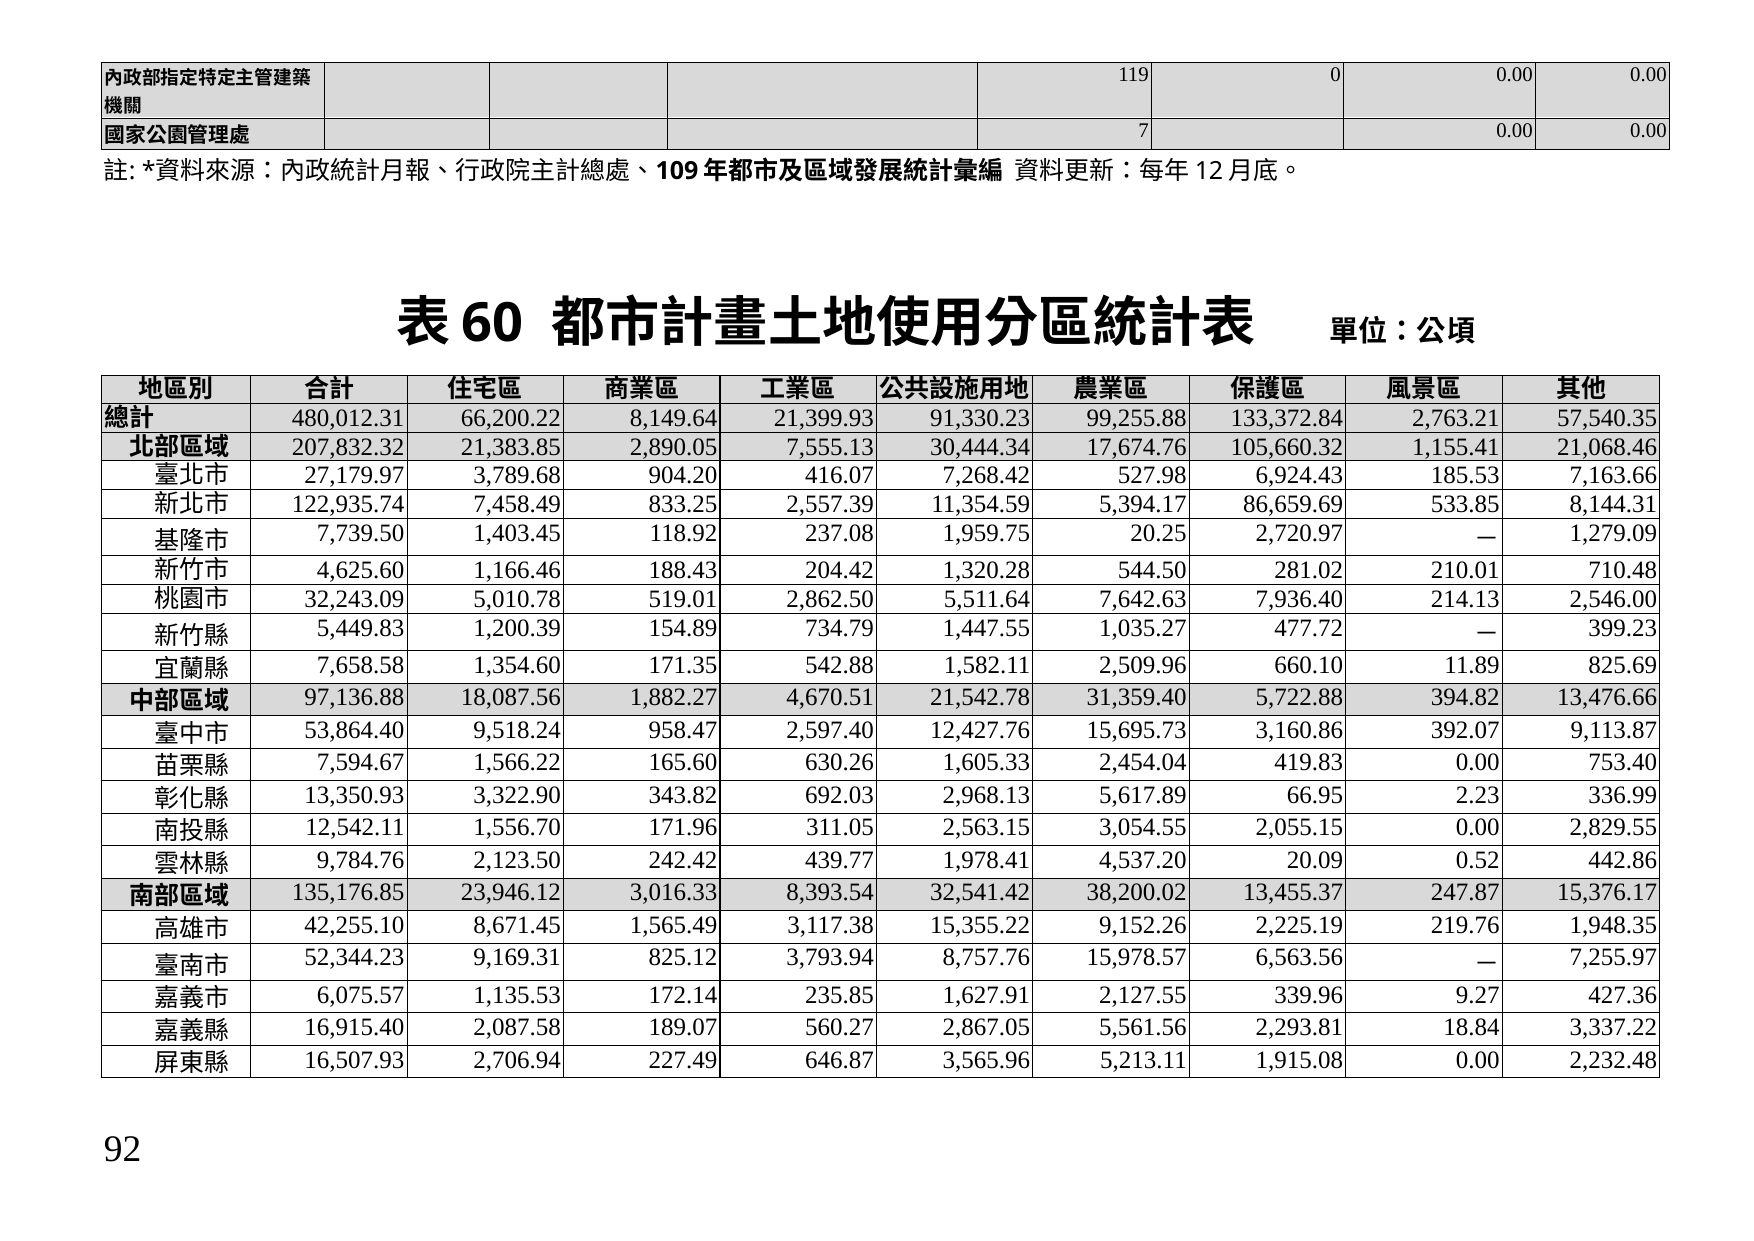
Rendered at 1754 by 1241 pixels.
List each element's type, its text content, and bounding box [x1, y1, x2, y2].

table_cell 172.14 [564, 981, 719, 1012]
table_cell 53,864.40 [251, 716, 407, 747]
table_cell 105,660.32 [1190, 433, 1345, 460]
table_header 商業區 [564, 376, 719, 403]
table_cell 北部區域 [102, 433, 250, 460]
table_cell 247.87 [1346, 879, 1502, 910]
table_header 工業區 [721, 376, 876, 403]
table_cell 692.03 [721, 781, 876, 812]
table_cell 2,232.48 [1503, 1046, 1659, 1077]
table_cell 21,068.46 [1503, 433, 1659, 460]
table_cell 11.89 [1346, 651, 1502, 682]
table_cell 339.96 [1190, 981, 1345, 1012]
table_cell 彰化縣 [102, 781, 250, 812]
table_cell 2,968.13 [877, 781, 1032, 812]
table_cell [668, 63, 977, 117]
table_cell 1,605.33 [877, 749, 1032, 780]
table_cell 5,213.11 [1033, 1046, 1189, 1077]
table_cell 13,350.93 [251, 781, 407, 812]
table_cell 嘉義市 [102, 981, 250, 1012]
table_cell 嘉義縣 [102, 1013, 250, 1045]
table_cell [1152, 119, 1343, 149]
table_cell 15,978.57 [1033, 944, 1189, 980]
table_cell 710.48 [1503, 556, 1659, 584]
table_cell 207,832.32 [251, 433, 407, 460]
table_cell 7,555.13 [721, 433, 876, 460]
table_cell 542.88 [721, 651, 876, 682]
table_cell 0.00 [1346, 814, 1502, 845]
table_cell 91,330.23 [877, 404, 1032, 432]
table_cell 新北市 [102, 490, 250, 518]
table_cell 臺中市 [102, 716, 250, 747]
table_cell 9,169.31 [408, 944, 563, 980]
table_cell 646.87 [721, 1046, 876, 1077]
table_cell 416.07 [721, 461, 876, 489]
table_cell 242.42 [564, 846, 719, 877]
table_cell 1,035.27 [1033, 614, 1189, 650]
table_cell 20.25 [1033, 519, 1189, 555]
table_cell 4,537.20 [1033, 846, 1189, 877]
text 註: *資料來源：內政統計月報、行政院主計總處、109年都市及區域發展統計彙編 資料更新：每年12月底。 [103, 150, 1639, 187]
table_cell 7,658.58 [251, 651, 407, 682]
table_cell 12,427.76 [877, 716, 1032, 747]
table_cell 6,075.57 [251, 981, 407, 1012]
table_cell 544.50 [1033, 556, 1189, 584]
table_cell 7,642.63 [1033, 585, 1189, 613]
table_cell 17,674.76 [1033, 433, 1189, 460]
table_cell 總計 [102, 404, 250, 432]
table_cell 2,867.05 [877, 1013, 1032, 1045]
table_cell 新竹市 [102, 556, 250, 584]
table_cell 20.09 [1190, 846, 1345, 877]
table_cell 15,695.73 [1033, 716, 1189, 747]
table_cell 392.07 [1346, 716, 1502, 747]
table_cell 8,144.31 [1503, 490, 1659, 518]
table_cell 新竹縣 [102, 614, 250, 650]
table_cell 235.85 [721, 981, 876, 1012]
table_cell － [1346, 944, 1502, 980]
subtitle 表60 都市計畫土地使用分區統計表 單位：公頃 [103, 262, 1639, 375]
table_header 地區別 [102, 376, 250, 403]
table_cell 1,403.45 [408, 519, 563, 555]
table_header 公共設施用地 [877, 376, 1032, 403]
table_cell 825.69 [1503, 651, 1659, 682]
table_cell 1,627.91 [877, 981, 1032, 1012]
table_cell 0.00 [1536, 63, 1669, 117]
table_cell 165.60 [564, 749, 719, 780]
table_cell 1,915.08 [1190, 1046, 1345, 1077]
table_cell 2,890.05 [564, 433, 719, 460]
table_cell 0.00 [1346, 749, 1502, 780]
table_header 農業區 [1033, 376, 1189, 403]
table_cell 3,337.22 [1503, 1013, 1659, 1045]
table_cell 904.20 [564, 461, 719, 489]
table_cell 4,670.51 [721, 684, 876, 715]
table_cell 2,720.97 [1190, 519, 1345, 555]
table_cell 國家公園管理處 [102, 119, 324, 149]
table_cell 1,200.39 [408, 614, 563, 650]
table_cell 2,563.15 [877, 814, 1032, 845]
table_cell 7,739.50 [251, 519, 407, 555]
table_cell 5,394.17 [1033, 490, 1189, 518]
table_cell 1,565.49 [564, 911, 719, 942]
table_cell 171.96 [564, 814, 719, 845]
table_cell 2.23 [1346, 781, 1502, 812]
table_cell 8,671.45 [408, 911, 563, 942]
table_cell 3,016.33 [564, 879, 719, 910]
table_cell 1,354.60 [408, 651, 563, 682]
table_cell 2,454.04 [1033, 749, 1189, 780]
table_cell 3,160.86 [1190, 716, 1345, 747]
table_cell 南投縣 [102, 814, 250, 845]
table_cell 2,862.50 [721, 585, 876, 613]
table_cell 42,255.10 [251, 911, 407, 942]
table_cell 2,509.96 [1033, 651, 1189, 682]
table_cell 118.92 [564, 519, 719, 555]
table_cell 宜蘭縣 [102, 651, 250, 682]
table_cell 0.00 [1344, 63, 1535, 117]
table_cell 基隆市 [102, 519, 250, 555]
table_cell 281.02 [1190, 556, 1345, 584]
table_cell 2,557.39 [721, 490, 876, 518]
table_cell 9,784.76 [251, 846, 407, 877]
table_cell 833.25 [564, 490, 719, 518]
table_cell 1,959.75 [877, 519, 1032, 555]
table_cell 1,556.70 [408, 814, 563, 845]
table_cell 3,322.90 [408, 781, 563, 812]
table_cell 1,279.09 [1503, 519, 1659, 555]
table_cell 32,243.09 [251, 585, 407, 613]
table_cell 21,542.78 [877, 684, 1032, 715]
table_cell 204.42 [721, 556, 876, 584]
table_cell 1,948.35 [1503, 911, 1659, 942]
table_cell 6,563.56 [1190, 944, 1345, 980]
table_cell 825.12 [564, 944, 719, 980]
table_cell 419.83 [1190, 749, 1345, 780]
table_cell 7,936.40 [1190, 585, 1345, 613]
table_header 其他 [1503, 376, 1659, 403]
table_cell 3,117.38 [721, 911, 876, 942]
table_cell 1,978.41 [877, 846, 1032, 877]
table_cell 5,617.89 [1033, 781, 1189, 812]
table_cell 1,166.46 [408, 556, 563, 584]
table_cell 343.82 [564, 781, 719, 812]
table_cell 7,163.66 [1503, 461, 1659, 489]
table_cell 630.26 [721, 749, 876, 780]
table_cell 27,179.97 [251, 461, 407, 489]
table_header 合計 [251, 376, 407, 403]
table_cell 2,829.55 [1503, 814, 1659, 845]
table_cell 171.35 [564, 651, 719, 682]
table_cell 30,444.34 [877, 433, 1032, 460]
table_cell 394.82 [1346, 684, 1502, 715]
table_cell 臺北市 [102, 461, 250, 489]
table_cell 8,149.64 [564, 404, 719, 432]
table_cell 7,268.42 [877, 461, 1032, 489]
table_cell 中部區域 [102, 684, 250, 715]
table_cell [325, 119, 489, 149]
table_cell 3,793.94 [721, 944, 876, 980]
table_header 保護區 [1190, 376, 1345, 403]
table_cell 9,113.87 [1503, 716, 1659, 747]
table_cell 23,946.12 [408, 879, 563, 910]
table_cell 5,010.78 [408, 585, 563, 613]
table_cell 9.27 [1346, 981, 1502, 1012]
table_cell 958.47 [564, 716, 719, 747]
table_cell 13,455.37 [1190, 879, 1345, 910]
table_cell 2,055.15 [1190, 814, 1345, 845]
table_header 住宅區 [408, 376, 563, 403]
table_cell 8,393.54 [721, 879, 876, 910]
table_cell 399.23 [1503, 614, 1659, 650]
table_cell 內政部指定特定主管建築機關 [102, 63, 324, 117]
table_cell 66.95 [1190, 781, 1345, 812]
table_cell 210.01 [1346, 556, 1502, 584]
table_cell 21,399.93 [721, 404, 876, 432]
table_cell 7 [978, 119, 1151, 149]
table_cell 5,722.88 [1190, 684, 1345, 715]
table_cell 31,359.40 [1033, 684, 1189, 715]
table_cell 5,561.56 [1033, 1013, 1189, 1045]
table_cell － [1346, 614, 1502, 650]
table_cell 0.00 [1346, 1046, 1502, 1077]
table_cell 135,176.85 [251, 879, 407, 910]
table_cell 477.72 [1190, 614, 1345, 650]
table_cell 8,757.76 [877, 944, 1032, 980]
table_cell 533.85 [1346, 490, 1502, 518]
table_cell 0 [1152, 63, 1343, 117]
table_cell 13,476.66 [1503, 684, 1659, 715]
table_cell [490, 119, 667, 149]
table_cell 7,594.67 [251, 749, 407, 780]
table_cell 119 [978, 63, 1151, 117]
table_cell 57,540.35 [1503, 404, 1659, 432]
table_cell 7,458.49 [408, 490, 563, 518]
table_cell 442.86 [1503, 846, 1659, 877]
table_cell 1,155.41 [1346, 433, 1502, 460]
table_cell 18,087.56 [408, 684, 563, 715]
table_cell 185.53 [1346, 461, 1502, 489]
table_cell 336.99 [1503, 781, 1659, 812]
table_cell 0.00 [1344, 119, 1535, 149]
table_cell 15,376.17 [1503, 879, 1659, 910]
table_cell 1,566.22 [408, 749, 563, 780]
table_cell 480,012.31 [251, 404, 407, 432]
table_cell 桃園市 [102, 585, 250, 613]
table_cell 2,597.40 [721, 716, 876, 747]
table_cell 1,320.28 [877, 556, 1032, 584]
table_cell 154.89 [564, 614, 719, 650]
table_cell 0.00 [1536, 119, 1669, 149]
table_cell 2,087.58 [408, 1013, 563, 1045]
table_cell [668, 119, 977, 149]
table_cell 2,127.55 [1033, 981, 1189, 1012]
table_cell 660.10 [1190, 651, 1345, 682]
table_cell 5,449.83 [251, 614, 407, 650]
table_cell 97,136.88 [251, 684, 407, 715]
table_cell 3,565.96 [877, 1046, 1032, 1077]
table_cell 133,372.84 [1190, 404, 1345, 432]
table_cell 122,935.74 [251, 490, 407, 518]
table_cell 311.05 [721, 814, 876, 845]
table_cell 臺南市 [102, 944, 250, 980]
table_cell 519.01 [564, 585, 719, 613]
table_cell 南部區域 [102, 879, 250, 910]
table_cell 439.77 [721, 846, 876, 877]
table_cell 2,763.21 [1346, 404, 1502, 432]
table_cell 214.13 [1346, 585, 1502, 613]
table_cell 2,225.19 [1190, 911, 1345, 942]
table_header 風景區 [1346, 376, 1502, 403]
table_cell 6,924.43 [1190, 461, 1345, 489]
table_cell 5,511.64 [877, 585, 1032, 613]
table_cell 86,659.69 [1190, 490, 1345, 518]
table_cell 15,355.22 [877, 911, 1032, 942]
table_cell 560.27 [721, 1013, 876, 1045]
table_cell 1,582.11 [877, 651, 1032, 682]
table_cell [325, 63, 489, 117]
table_cell [490, 63, 667, 117]
table_cell 753.40 [1503, 749, 1659, 780]
table_cell 12,542.11 [251, 814, 407, 845]
table_cell 189.07 [564, 1013, 719, 1045]
table_cell 219.76 [1346, 911, 1502, 942]
table_cell 3,789.68 [408, 461, 563, 489]
table_cell 雲林縣 [102, 846, 250, 877]
table_cell 3,054.55 [1033, 814, 1189, 845]
table_cell 0.52 [1346, 846, 1502, 877]
table_cell 32,541.42 [877, 879, 1032, 910]
table_cell 427.36 [1503, 981, 1659, 1012]
table_cell 高雄市 [102, 911, 250, 942]
table_cell 9,152.26 [1033, 911, 1189, 942]
table_cell 16,915.40 [251, 1013, 407, 1045]
table_cell 21,383.85 [408, 433, 563, 460]
table_cell 237.08 [721, 519, 876, 555]
table_cell 1,882.27 [564, 684, 719, 715]
table_cell 苗栗縣 [102, 749, 250, 780]
table_cell 2,123.50 [408, 846, 563, 877]
table_cell 4,625.60 [251, 556, 407, 584]
table_cell 2,293.81 [1190, 1013, 1345, 1045]
table_cell 188.43 [564, 556, 719, 584]
table_cell 屏東縣 [102, 1046, 250, 1077]
table_cell 11,354.59 [877, 490, 1032, 518]
table_cell 16,507.93 [251, 1046, 407, 1077]
table_cell 52,344.23 [251, 944, 407, 980]
table_cell 38,200.02 [1033, 879, 1189, 910]
table_cell － [1346, 519, 1502, 555]
table_cell 527.98 [1033, 461, 1189, 489]
table_cell 2,546.00 [1503, 585, 1659, 613]
table_cell 99,255.88 [1033, 404, 1189, 432]
table_cell 1,447.55 [877, 614, 1032, 650]
table_cell 18.84 [1346, 1013, 1502, 1045]
table_cell 1,135.53 [408, 981, 563, 1012]
table_cell 227.49 [564, 1046, 719, 1077]
table_cell 734.79 [721, 614, 876, 650]
table_cell 9,518.24 [408, 716, 563, 747]
table_cell 2,706.94 [408, 1046, 563, 1077]
table_cell 66,200.22 [408, 404, 563, 432]
table_cell 7,255.97 [1503, 944, 1659, 980]
